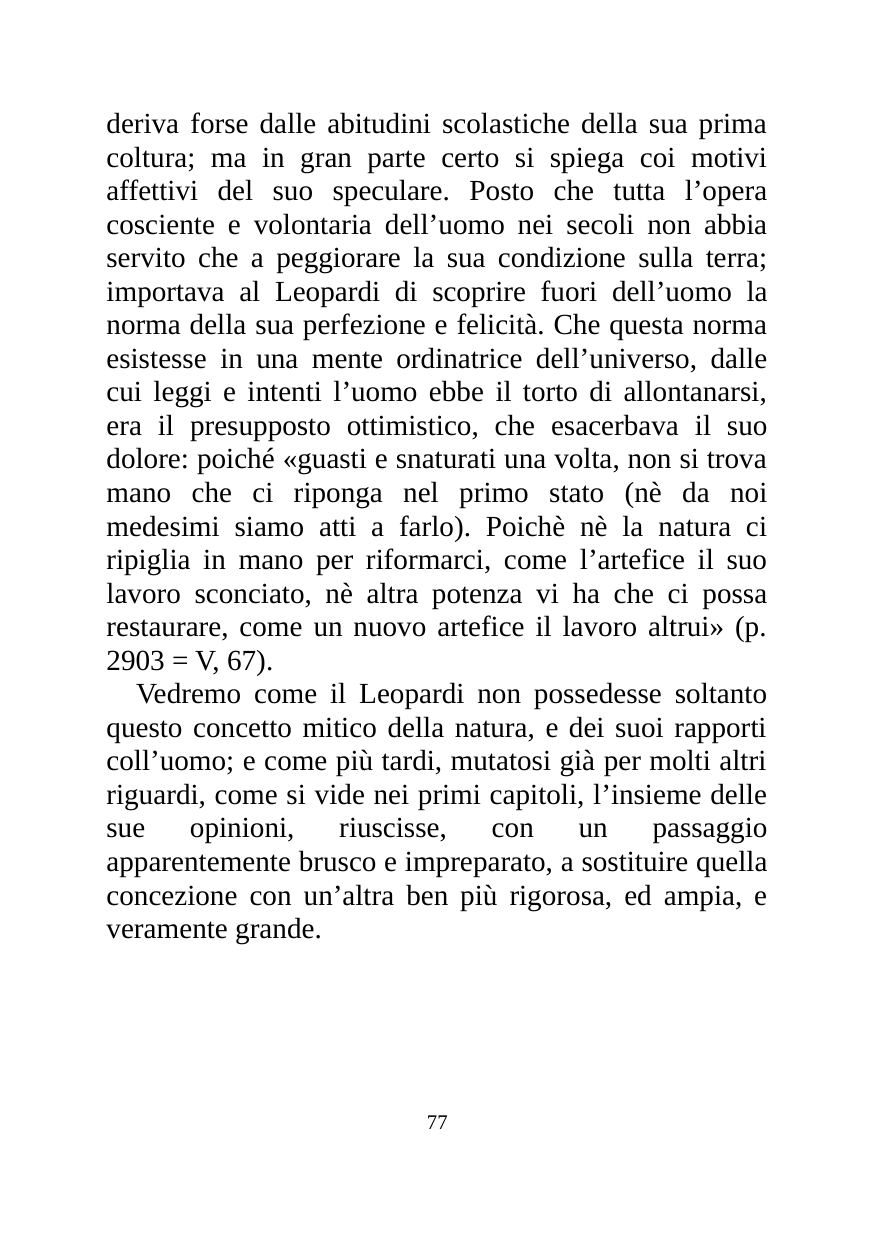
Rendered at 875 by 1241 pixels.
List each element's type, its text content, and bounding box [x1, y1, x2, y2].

text Vedremo come il Leopardi non possedesse soltanto questo concetto mitico della natura, e dei suoi rapporti coll’uomo; e come più tardi, mutatosi già per molti altri riguardi, come si vide nei primi capitoli, l’insieme delle sue opinioni, riuscisse, con un passaggio apparentemente brusco e impreparato, a sostituire quella concezione con un’altra ben più rigorosa, ed ampia, e veramente grande. [106, 676, 768, 945]
text deriva forse dalle abitudini scolastiche della sua prima coltura; ma in gran parte certo si spiega coi motivi affettivi del suo speculare. Posto che tutta l’opera cosciente e volontaria dell’uomo nei secoli non abbia servito che a peggiorare la sua condizione sulla terra; importava al Leopardi di scoprire fuori dell’uomo la norma della sua perfezione e felicità. Che questa norma esistesse in una mente ordinatrice dell’universo, dalle cui leggi e intenti l’uomo ebbe il torto di allontanarsi, era il presupposto ottimistico, che esacerbava il suo dolore: poiché «guasti e snaturati una volta, non si trova mano che ci riponga nel primo stato (nè da noi medesimi siamo atti a farlo). Poichè nè la natura ci ripiglia in mano per riformarci, come l’artefice il suo lavoro sconciato, nè altra potenza vi ha che ci possa restaurare, come un nuovo artefice il lavoro altrui» (p. 2903 = V, 67). [106, 106, 768, 676]
